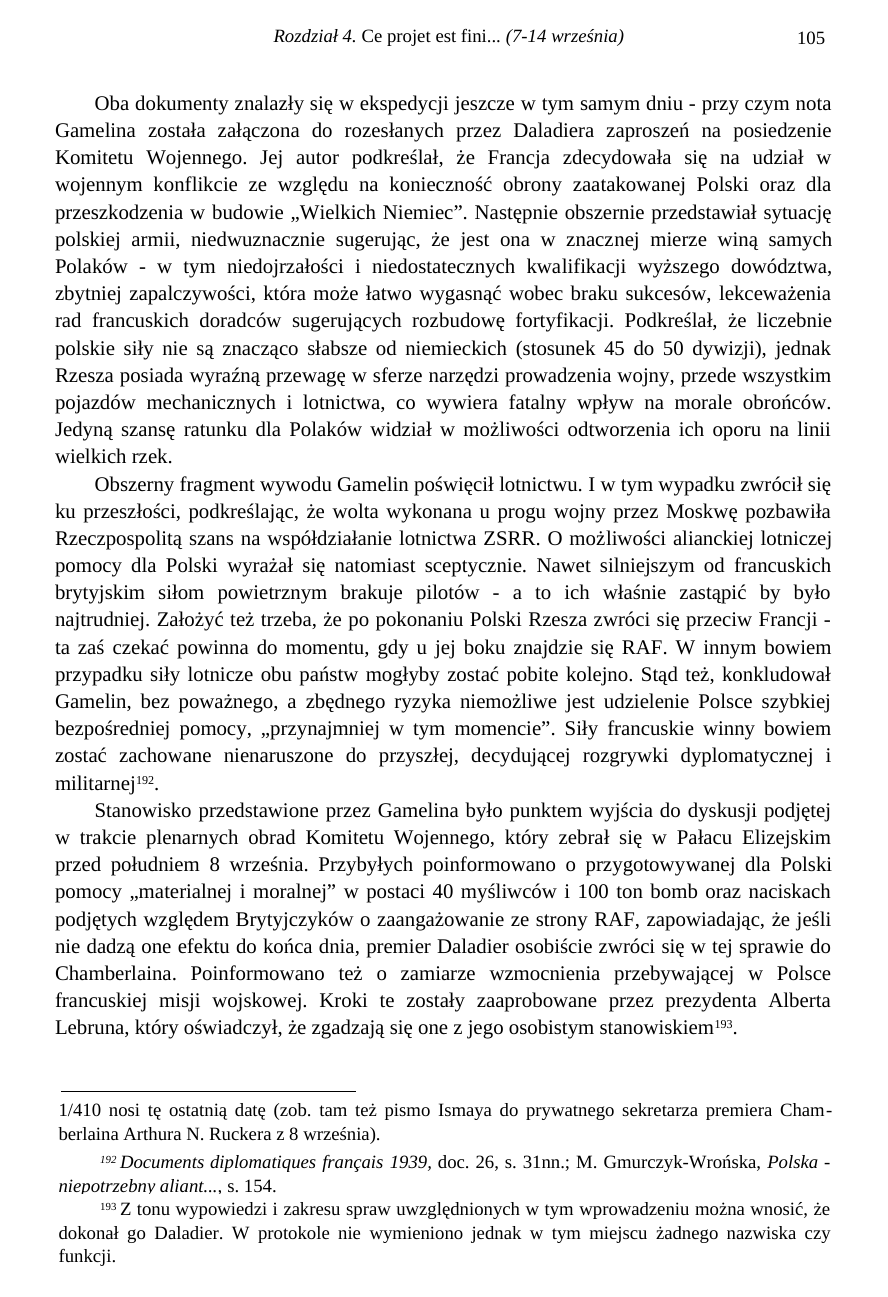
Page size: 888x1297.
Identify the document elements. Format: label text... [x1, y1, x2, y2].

text 193 Z tonu wypowiedzi i zakresu spraw uwzględnionych w tym wprowadzeniu można wnosić, że dokonał go Daladier. W protokole nie wymieniono jednak w tym miejscu żadnego nazwiska czy funkcji. [58, 1198, 832, 1267]
text Stanowisko przedstawione przez Gamelina było punktem wyjścia do dyskusji podjętej w trakcie plenarnych obrad Komitetu Wojennego, który zebrał się w Pałacu Elizejskim przed południem 8 września. Przybyłych poinformowano o przygotowy­wanej dla Polski pomocy „materialnej i moralnej” w postaci 40 myśliwców i 100 ton bomb oraz naciskach podjętych względem Brytyjczyków o zaangażowanie ze strony RAF, zapowiadając, że jeśli nie dadzą one efektu do końca dnia, premier Daladier osobiście zwróci się w tej sprawie do Chamberlaina. Poinformowano też o zamiarze wzmocnienia przebywającej w Polsce francuskiej misji wojskowej. Kroki te zostały zaaprobowane przez prezydenta Alberta Lebruna, który oświadczył, że zgadzają się one z jego osobistym stanowiskiem193. [55, 798, 832, 1039]
text 105 [797, 27, 831, 48]
text Oba dokumenty znalazły się w ekspedycji jeszcze w tym samym dniu - przy czym nota Gamelina została załączona do rozesłanych przez Daladiera zaproszeń na posiedzenie Komitetu Wojennego. Jej autor podkreślał, że Francja zdecydowała się na udział w wojennym konflikcie ze względu na konieczność obrony zaatakowanej Polski oraz dla przeszkodzenia w budowie „Wielkich Niemiec”. Następnie obszernie przedstawiał sytuację polskiej armii, niedwuznacznie sugerując, że jest ona w znacz­nej mierze winą samych Polaków - w tym niedojrzałości i niedostatecznych kwa­lifikacji wyższego dowództwa, zbytniej zapalczywości, która może łatwo wygasnąć wobec braku sukcesów, lekceważenia rad francuskich doradców sugerujących roz­budowę fortyfikacji. Podkreślał, że liczebnie polskie siły nie są znacząco słabsze od niemieckich (stosunek 45 do 50 dywizji), jednak Rzesza posiada wyraźną przewagę w sferze narzędzi prowadzenia wojny, przede wszystkim pojazdów mechanicznych i lotnictwa, co wywiera fatalny wpływ na morale obrońców. Jedyną szansę ratunku dla Polaków widział w możliwości odtworzenia ich oporu na linii wielkich rzek. [55, 91, 832, 468]
text Obszerny fragment wywodu Gamelin poświęcił lotnictwu. I w tym wypadku zwrócił się ku przeszłości, podkreślając, że wolta wykonana u progu wojny przez Moskwę pozbawiła Rzeczpospolitą szans na współdziałanie lotnictwa ZSRR. O moż­liwości alianckiej lotniczej pomocy dla Polski wyrażał się natomiast sceptycznie. Nawet silniejszym od francuskich brytyjskim siłom powietrznym brakuje pilotów - a to ich właśnie zastąpić by było najtrudniej. Założyć też trzeba, że po pokonaniu Polski Rzesza zwróci się przeciw Francji - ta zaś czekać powinna do momentu, gdy u jej boku znajdzie się RAF. W innym bowiem przypadku siły lotnicze obu państw mogłyby zostać pobite kolejno. Stąd też, konkludował Gamelin, bez poważnego, a zbędnego ryzyka niemożliwe jest udzielenie Polsce szybkiej bezpośredniej pomocy, „przynajmniej w tym momencie”. Siły francuskie winny bowiem zostać zachowane nienaruszone do przyszłej, decydującej rozgrywki dyplomatycznej i militarnej192. [55, 471, 832, 794]
text 1/410 nosi tę ostatnią datę (zob. tam też pismo Ismaya do prywatnego sekretarza premiera Cham­berlaina Arthura N. Ruckera z 8 września). [58, 1099, 832, 1144]
text 192 Documents diplomatiques français 1939, doc. 26, s. 31nn.; M. Gmurczyk-Wrońska, Pol­ska - niepotrzebny aliant..., s. 154. [58, 1151, 832, 1194]
text Rozdział 4. Ce projet est fini... (7-14 września) [273, 25, 626, 47]
